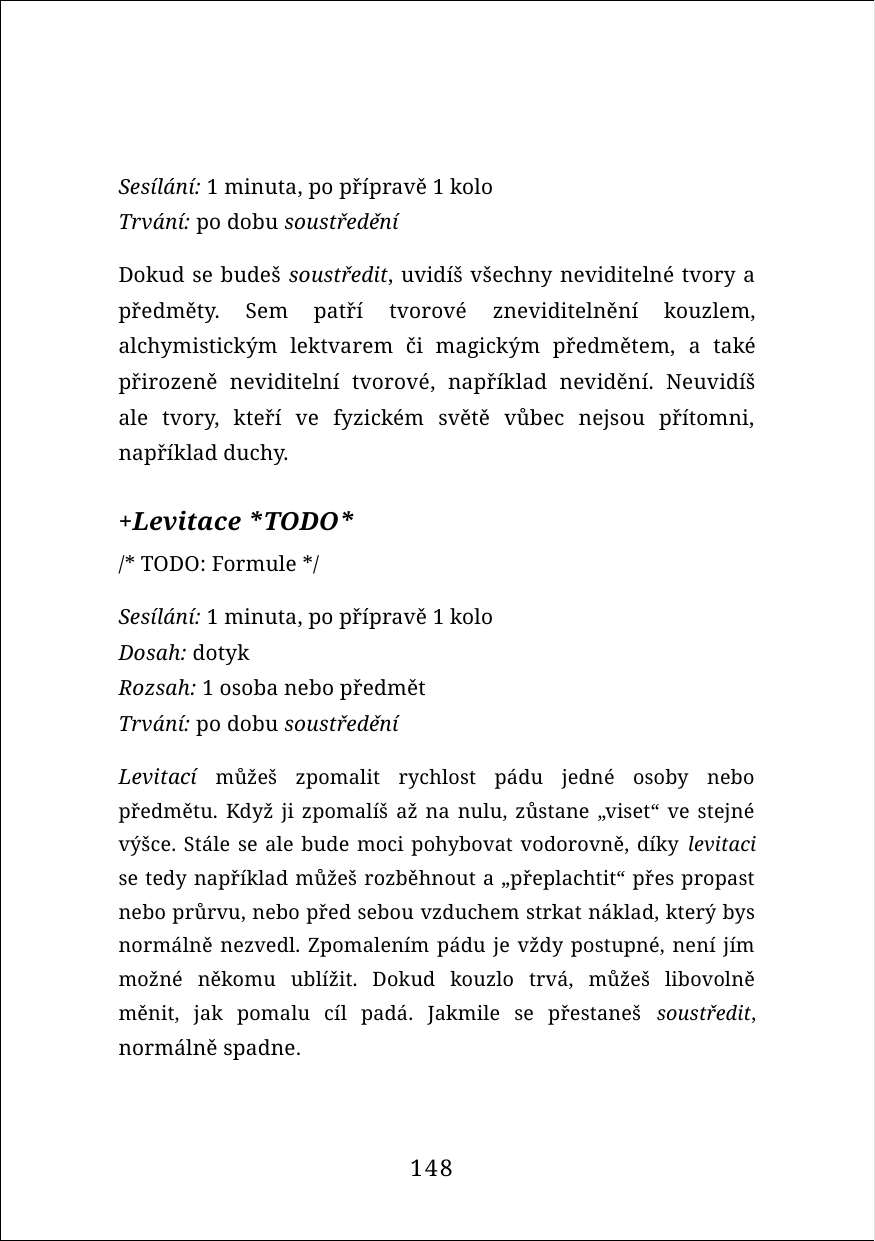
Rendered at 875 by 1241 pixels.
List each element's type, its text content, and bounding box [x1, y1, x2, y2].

text /* TODO: Formule */ [118, 549, 756, 577]
text Sesílání: 1 minuta, po přípravě 1 kolo Dosah: dotyk Rozsah: 1 osoba nebo předmět Trvání: po dobu soustředění [118, 602, 756, 737]
text Levitací můžeš zpomalit rychlost pádu jedné osoby nebo předmětu. Když ji zpomalíš až na nulu, zůstane „viset“ ve stejné výšce. Stále se ale bude moci pohybovat vodorovně, díky levitaci se tedy například můžeš rozběhnout a „přeplachtit“ přes propast nebo průrvu, nebo před sebou vzduchem strkat náklad, který bys normálně nezvedl. Zpomalením pádu je vždy postupné, není jím možné někomu ublížit. Dokud kouzlo trvá, můžeš libovolně měnit, jak pomalu cíl padá. Jakmile se přestaneš soustředit, normálně spadne. [118, 762, 756, 1061]
text Sesílání: 1 minuta, po přípravě 1 kolo Trvání: po dobu soustředění [118, 172, 756, 236]
subtitle +Levitace *TODO* [118, 503, 756, 537]
text Dokud se budeš soustředit, uvidíš všechny neviditelné tvory a předměty. Sem patří tvorové zneviditelnění kouzlem, alchymistickým lektvarem či magickým předmětem, a také přirozeně neviditelní tvorové, například nevidění. Neuvidíš ale tvory, kteří ve fyzickém světě vůbec nejsou přítomni, například duchy. [118, 261, 756, 467]
